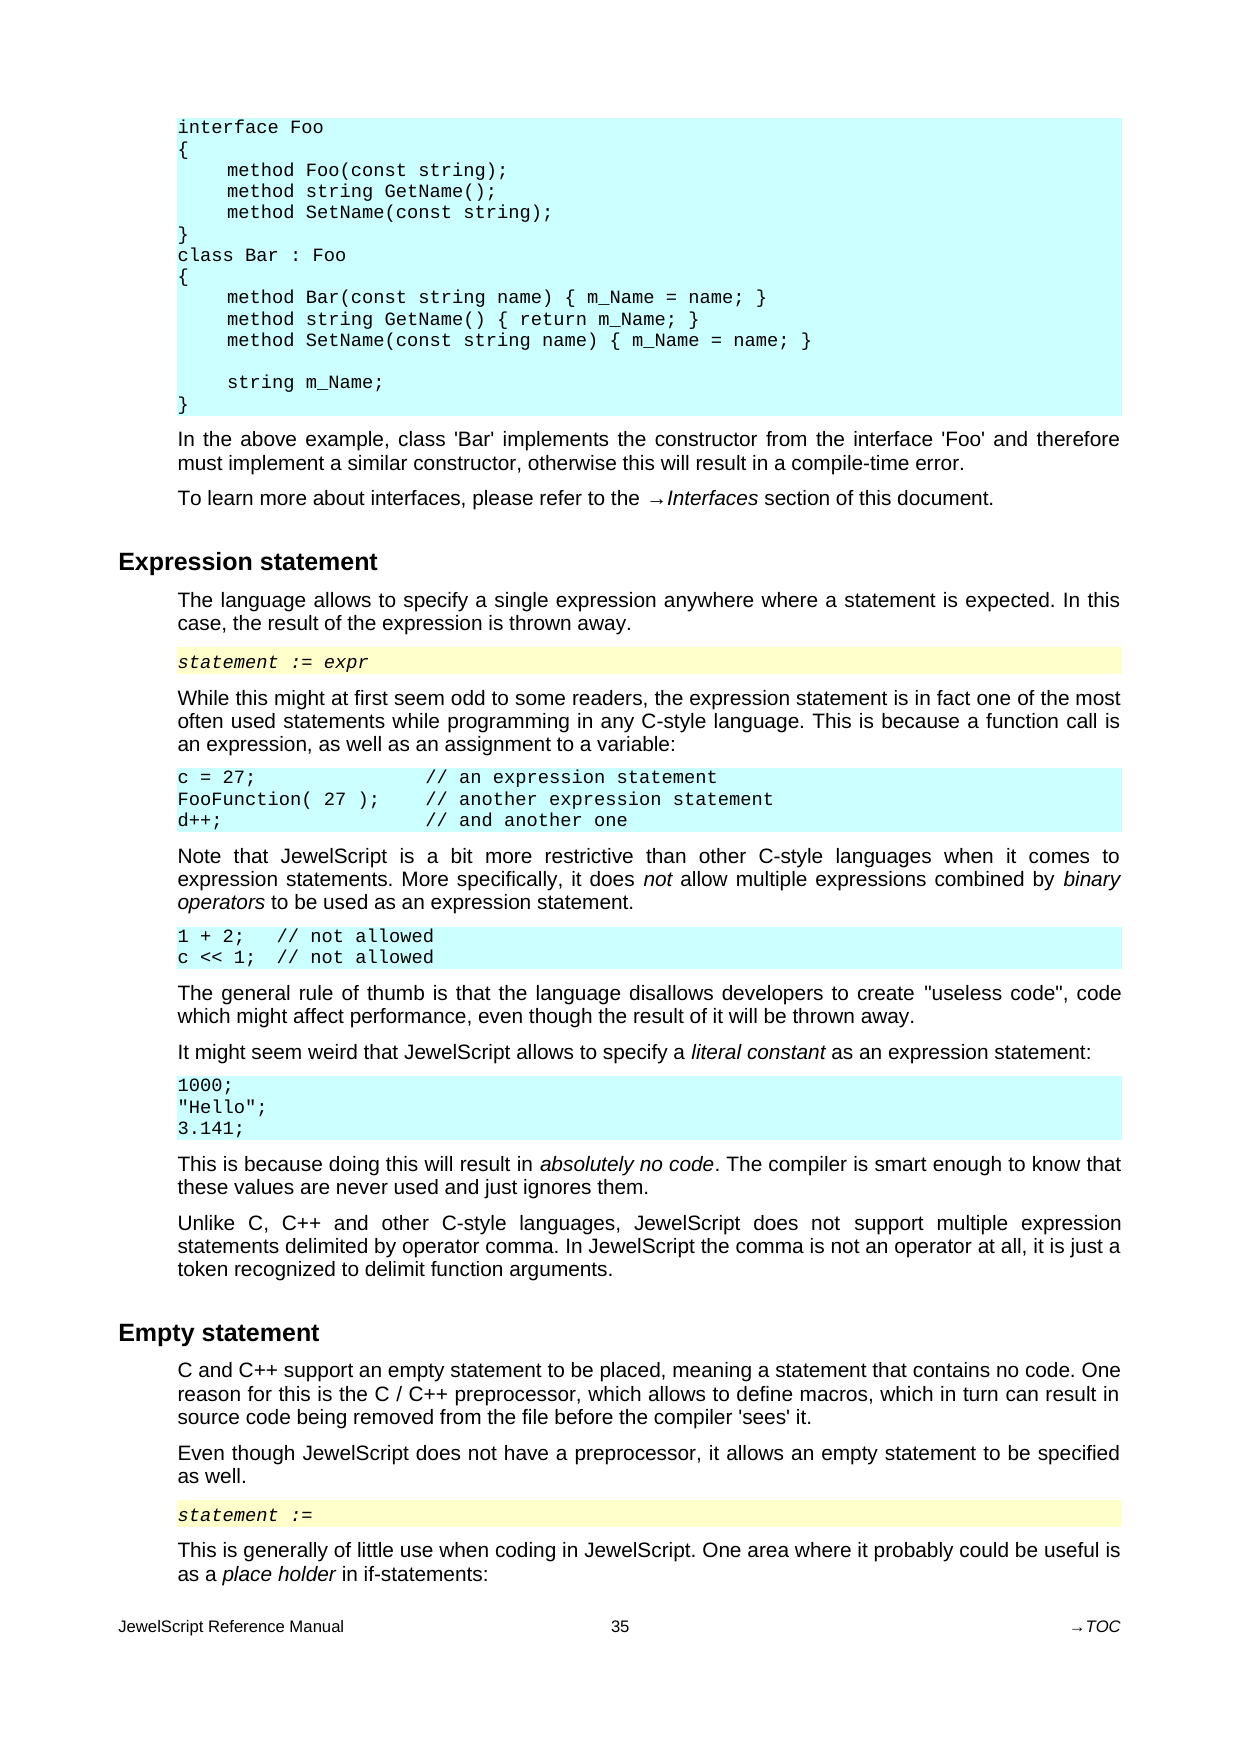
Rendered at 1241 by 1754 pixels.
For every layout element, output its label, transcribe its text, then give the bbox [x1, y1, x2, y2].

text Note that JewelScript is a bit more restrictive than other C-style languages when it comes to expression statements. More specifically, it does not allow multiple expressions combined by binary operators to be used as an expression statement. [177, 844, 1122, 914]
text Unlike C, C++ and other C-style languages, JewelScript does not support multiple expression statements delimited by operator comma. In JewelScript the comma is not an operator at all, it is just a token recognized to delimit function arguments. [177, 1211, 1122, 1281]
text While this might at first seem odd to some readers, the expression statement is in fact one of the most often used statements while programming in any C-style language. This is because a function call is an expression, as well as an assignment to a variable: [177, 686, 1122, 756]
text c = 27; // an expression statement FooFunction( 27 ); // another expression statement d++; // and another one [177, 768, 1122, 832]
text This is generally of little use when coding in JewelScript. One area where it probably could be useful is as a place holder in if-statements: [177, 1539, 1122, 1585]
text 1000; "Hello"; 3.141; [177, 1076, 1122, 1140]
text The general rule of thumb is that the language disallows developers to create "useless code", code which might affect performance, even though the result of it will be thrown away. [177, 981, 1122, 1028]
subtitle Empty statement [118, 1318, 1122, 1346]
text statement := [177, 1500, 1122, 1527]
text 1 + 2; // not allowed c << 1; // not allowed [177, 927, 1122, 969]
text To learn more about interfaces, please refer to the →Interfaces section of this document. [177, 487, 1122, 510]
text It might seem weird that JewelScript allows to specify a literal constant as an expression statement: [177, 1040, 1122, 1064]
text Even though JewelScript does not have a preprocessor, it allows an empty statement to be specified as well. [177, 1441, 1122, 1487]
text This is because doing this will result in absolutely no code. The compiler is smart enough to know that these values are never used and just ignores them. [177, 1152, 1122, 1199]
text The language allows to specify a single expression anywhere where a statement is expected. In this case, the result of the expression is thrown away. [177, 588, 1122, 634]
text interface Foo { method Foo(const string); method string GetName(); method SetName(const string); } class Bar : Foo { method Bar(const string name) { m_Name = name; } method string GetName() { return m_Name; } method SetName(const string name) { m_Name = name; } string m_Name; } [177, 118, 1122, 416]
text In the above example, class 'Bar' implements the constructor from the interface 'Foo' and therefore must implement a similar constructor, otherwise this will result in a compile-time error. [177, 428, 1122, 474]
text C and C++ support an empty statement to be placed, meaning a statement that contains no code. One reason for this is the C / C++ preprocessor, which allows to define macros, which in turn can result in source code being removed from the file before the compiler 'sees' it. [177, 1359, 1122, 1428]
subtitle Expression statement [118, 548, 1122, 576]
text statement := expr [177, 647, 1122, 674]
